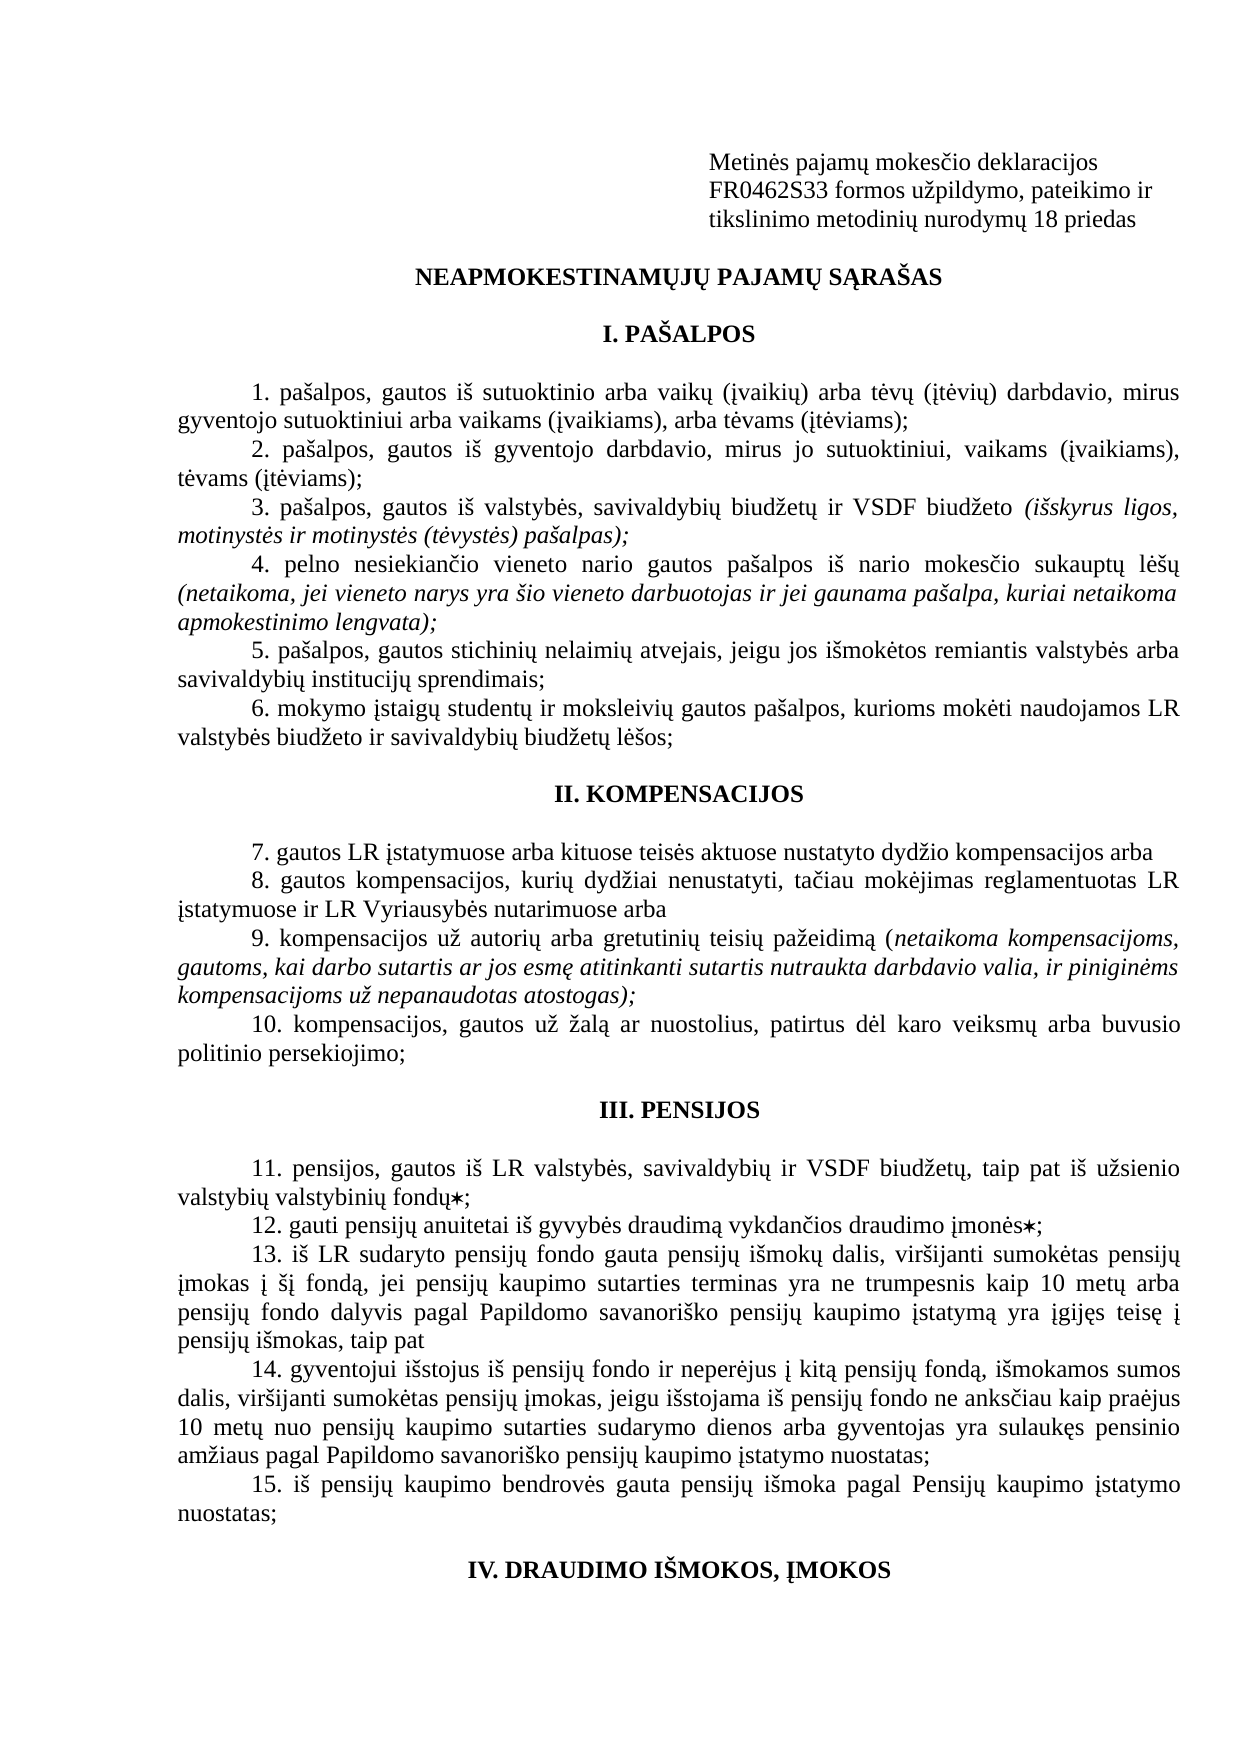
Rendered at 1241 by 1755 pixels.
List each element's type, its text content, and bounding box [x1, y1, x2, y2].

text 11. pensijos, gautos iš LR valstybės, savivaldybių ir VSDF biudžetų, taip pat iš užsienio valstybių valstybinių fondų; [177, 1153, 1182, 1211]
text NEAPMOKESTINAMŲJŲ PAJAMŲ SĄRAŠAS [177, 262, 1181, 291]
text IV. DRAUDIMO IŠMOKOS, ĮMOKOS [177, 1556, 1182, 1584]
text FR0462S33 formos užpildymo, pateikimo ir [177, 176, 1181, 204]
text 8. gautos kompensacijos, kurių dydžiai nenustatyti, tačiau mokėjimas reglamentuotas LR įstatymuose ir LR Vyriausybės nutarimuose arba [177, 866, 1181, 923]
text 10. kompensacijos, gautos už žalą ar nuostolius, patirtus dėl karo veiksmų arba buvusio politinio persekiojimo; [177, 1009, 1182, 1067]
text tikslinimo metodinių nurodymų 18 priedas [177, 204, 1181, 233]
text 9. kompensacijos už autorių arba gretutinių teisių pažeidimą (netaikoma kompensacijoms, gautoms, kai darbo sutartis ar jos esmę atitinkanti sutartis nutraukta darbdavio valia, ir piniginėms kompensacijoms už nepanaudotas atostogas); [177, 923, 1182, 1009]
text 14. gyventojui išstojus iš pensijų fondo ir neperėjus į kitą pensijų fondą, išmokamos sumos dalis, viršijanti sumokėtas pensijų įmokas, jeigu išstojama iš pensijų fondo ne anksčiau kaip praėjus 10 metų nuo pensijų kaupimo sutarties sudarymo dienos arba gyventojas yra sulaukęs pensinio amžiaus pagal Papildomo savanoriško pensijų kaupimo įstatymo nuostatas; [177, 1354, 1182, 1469]
text 6. mokymo įstaigų studentų ir moksleivių gautos pašalpos, kurioms mokėti naudojamos LR valstybės biudžeto ir savivaldybių biudžetų lėšos; [177, 693, 1181, 751]
text I. PAŠALPOS [177, 319, 1181, 348]
text II. KOMPENSACIJOS [177, 779, 1181, 808]
text 2. pašalpos, gautos iš gyventojo darbdavio, mirus jo sutuoktiniui, vaikams (įvaikiams), tėvams (įtėviams); [177, 434, 1181, 492]
text 3. pašalpos, gautos iš valstybės, savivaldybių biudžetų ir VSDF biudžeto (išskyrus ligos, motinystės ir motinystės (tėvystės) pašalpas); [177, 492, 1181, 549]
text Metinės pajamų mokesčio deklaracijos [177, 147, 1181, 176]
text 15. iš pensijų kaupimo bendrovės gauta pensijų išmoka pagal Pensijų kaupimo įstatymo nuostatas; [177, 1469, 1182, 1527]
text 12. gauti pensijų anuitetai iš gyvybės draudimą vykdančios draudimo įmonės; [177, 1211, 1182, 1239]
text 7. gautos LR įstatymuose arba kituose teisės aktuose nustatyto dydžio kompensacijos arba [177, 837, 1181, 866]
text III. PENSIJOS [177, 1096, 1182, 1124]
text 1. pašalpos, gautos iš sutuoktinio arba vaikų (įvaikių) arba tėvų (įtėvių) darbdavio, mirus gyventojo sutuoktiniui arba vaikams (įvaikiams), arba tėvams (įtėviams); [177, 377, 1181, 434]
text 13. iš LR sudaryto pensijų fondo gauta pensijų išmokų dalis, viršijanti sumokėtas pensijų įmokas į šį fondą, jei pensijų kaupimo sutarties terminas yra ne trumpesnis kaip 10 metų arba pensijų fondo dalyvis pagal Papildomo savanoriško pensijų kaupimo įstatymą yra įgijęs teisę į pensijų išmokas, taip pat [177, 1239, 1182, 1354]
text 5. pašalpos, gautos stichinių nelaimių atvejais, jeigu jos išmokėtos remiantis valstybės arba savivaldybių institucijų sprendimais; [177, 636, 1181, 693]
text 4. pelno nesiekiančio vieneto nario gautos pašalpos iš nario mokesčio sukauptų lėšų (netaikoma, jei vieneto narys yra šio vieneto darbuotojas ir jei gaunama pašalpa, kuriai netaikoma apmokestinimo lengvata); [177, 549, 1181, 636]
